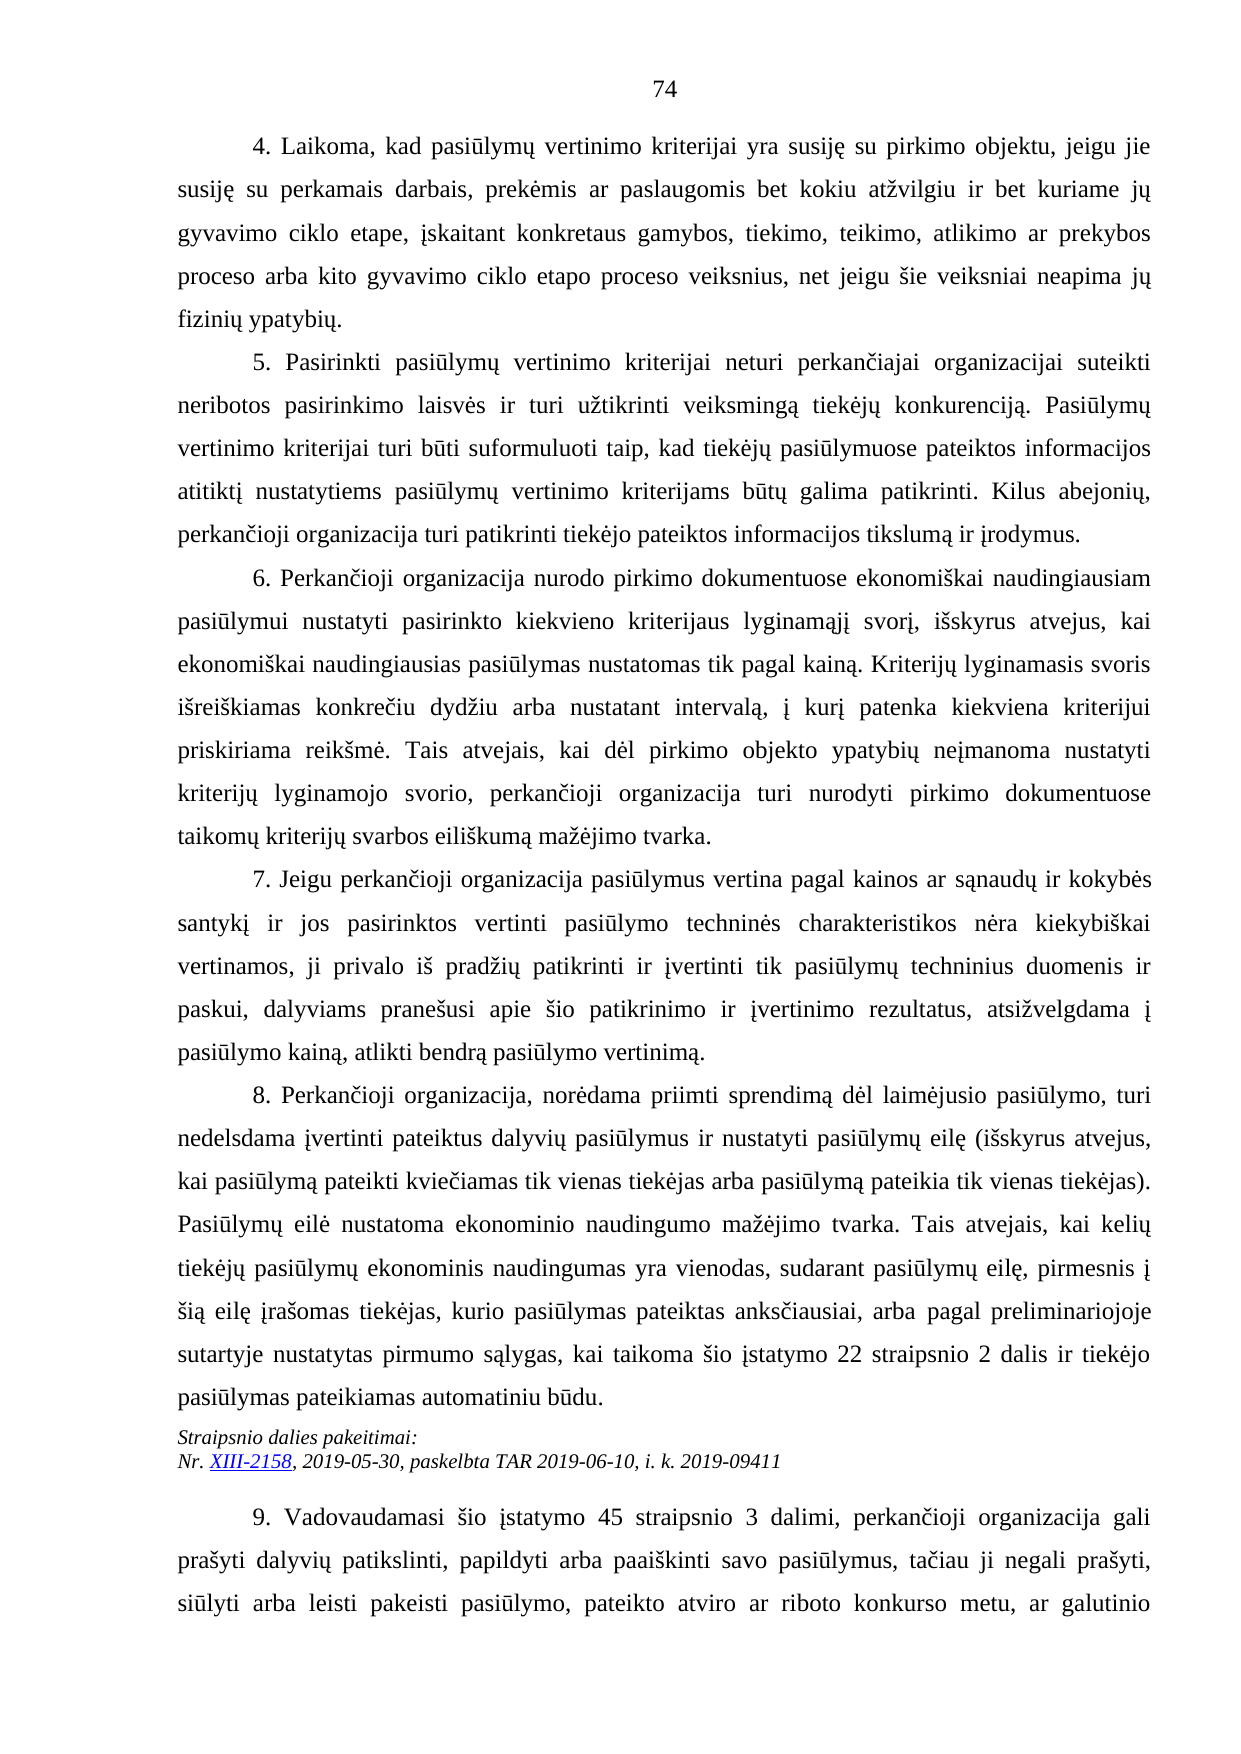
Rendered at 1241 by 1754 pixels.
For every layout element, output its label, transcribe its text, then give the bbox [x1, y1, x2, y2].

text 5. Pasirinkti pasiūlymų vertinimo kriterijai neturi perkančiajai organizacijai suteikti neribotos pasirinkimo laisvės ir turi užtikrinti veiksmingą tiekėjų konkurenciją. Pasiūlymų vertinimo kriterijai turi būti suformuluoti taip, kad tiekėjų pasiūlymuose pateiktos informacijos atitiktį nustatytiems pasiūlymų vertinimo kriterijams būtų galima patikrinti. Kilus abejonių, perkančioji organizacija turi patikrinti tiekėjo pateiktos informacijos tikslumą ir įrodymus. [177, 347, 1152, 548]
text Nr. XIII-2158, 2019-05-30, paskelbta TAR 2019-06-10, i. k. 2019-09411 [177, 1449, 1152, 1473]
text 6. Perkančioji organizacija nurodo pirkimo dokumentuose ekonomiškai naudingiausiam pasiūlymui nustatyti pasirinkto kiekvieno kriterijaus lyginamąjį svorį, išskyrus atvejus, kai ekonomiškai naudingiausias pasiūlymas nustatomas tik pagal kainą. Kriterijų lyginamasis svoris išreiškiamas konkrečiu dydžiu arba nustatant intervalą, į kurį patenka kiekviena kriterijui priskiriama reikšmė. Tais atvejais, kai dėl pirkimo objekto ypatybių neįmanoma nustatyti kriterijų lyginamojo svorio, perkančioji organizacija turi nurodyti pirkimo dokumentuose taikomų kriterijų svarbos eiliškumą mažėjimo tvarka. [177, 563, 1152, 850]
text 8. Perkančioji organizacija, norėdama priimti sprendimą dėl laimėjusio pasiūlymo, turi nedelsdama įvertinti pateiktus dalyvių pasiūlymus ir nustatyti pasiūlymų eilę (išskyrus atvejus, kai pasiūlymą pateikti kviečiamas tik vienas tiekėjas arba pasiūlymą pateikia tik vienas tiekėjas). Pasiūlymų eilė nustatoma ekonominio naudingumo mažėjimo tvarka. Tais atvejais, kai kelių tiekėjų pasiūlymų ekonominis naudingumas yra vienodas, sudarant pasiūlymų eilę, pirmesnis į šią eilę įrašomas tiekėjas, kurio pasiūlymas pateiktas anksčiausiai, arba pagal preliminariojoje sutartyje nustatytas pirmumo sąlygas, kai taikoma šio įstatymo 22 straipsnio 2 dalis ir tiekėjo pasiūlymas pateikiamas automatiniu būdu. [177, 1080, 1152, 1411]
text Straipsnio dalies pakeitimai: [177, 1425, 1152, 1449]
text 9. Vadovaudamasi šio įstatymo 45 straipsnio 3 dalimi, perkančioji organizacija gali prašyti dalyvių patikslinti, papildyti arba paaiškinti savo pasiūlymus, tačiau ji negali prašyti, siūlyti arba leisti pakeisti pasiūlymo, pateikto atviro ar riboto konkurso metu, ar galutinio [177, 1502, 1152, 1617]
text 7. Jeigu perkančioji organizacija pasiūlymus vertina pagal kainos ar sąnaudų ir kokybės santykį ir jos pasirinktos vertinti pasiūlymo techninės charakteristikos nėra kiekybiškai vertinamos, ji privalo iš pradžių patikrinti ir įvertinti tik pasiūlymų techninius duomenis ir paskui, dalyviams pranešusi apie šio patikrinimo ir įvertinimo rezultatus, atsižvelgdama į pasiūlymo kainą, atlikti bendrą pasiūlymo vertinimą. [177, 864, 1152, 1066]
text 4. Laikoma, kad pasiūlymų vertinimo kriterijai yra susiję su pirkimo objektu, jeigu jie susiję su perkamais darbais, prekėmis ar paslaugomis bet kokiu atžvilgiu ir bet kuriame jų gyvavimo ciklo etape, įskaitant konkretaus gamybos, tiekimo, teikimo, atlikimo ar prekybos proceso arba kito gyvavimo ciklo etapo proceso veiksnius, net jeigu šie veiksniai neapima jų fizinių ypatybių. [177, 131, 1152, 333]
